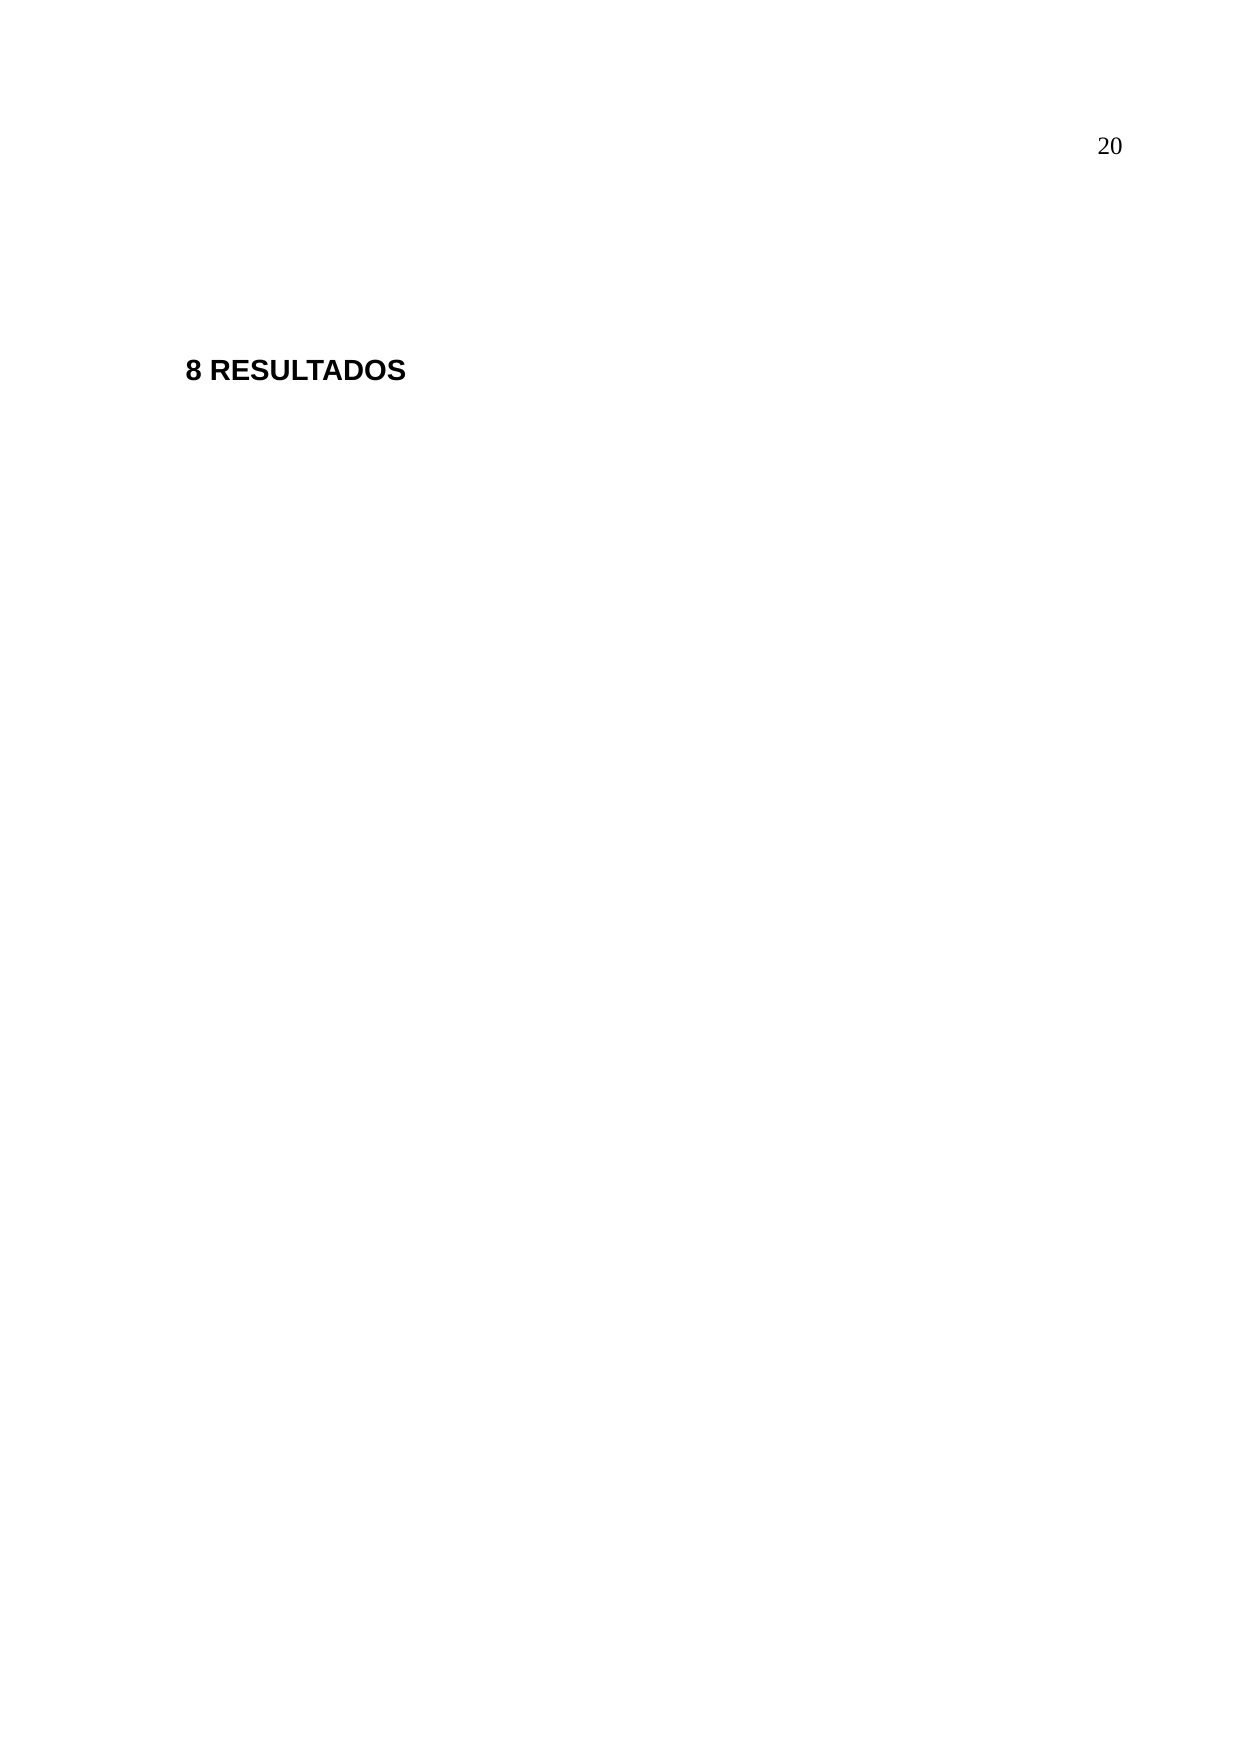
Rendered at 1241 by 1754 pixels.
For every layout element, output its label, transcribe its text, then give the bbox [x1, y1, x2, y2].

subtitle RESULTADOS [177, 353, 1122, 386]
